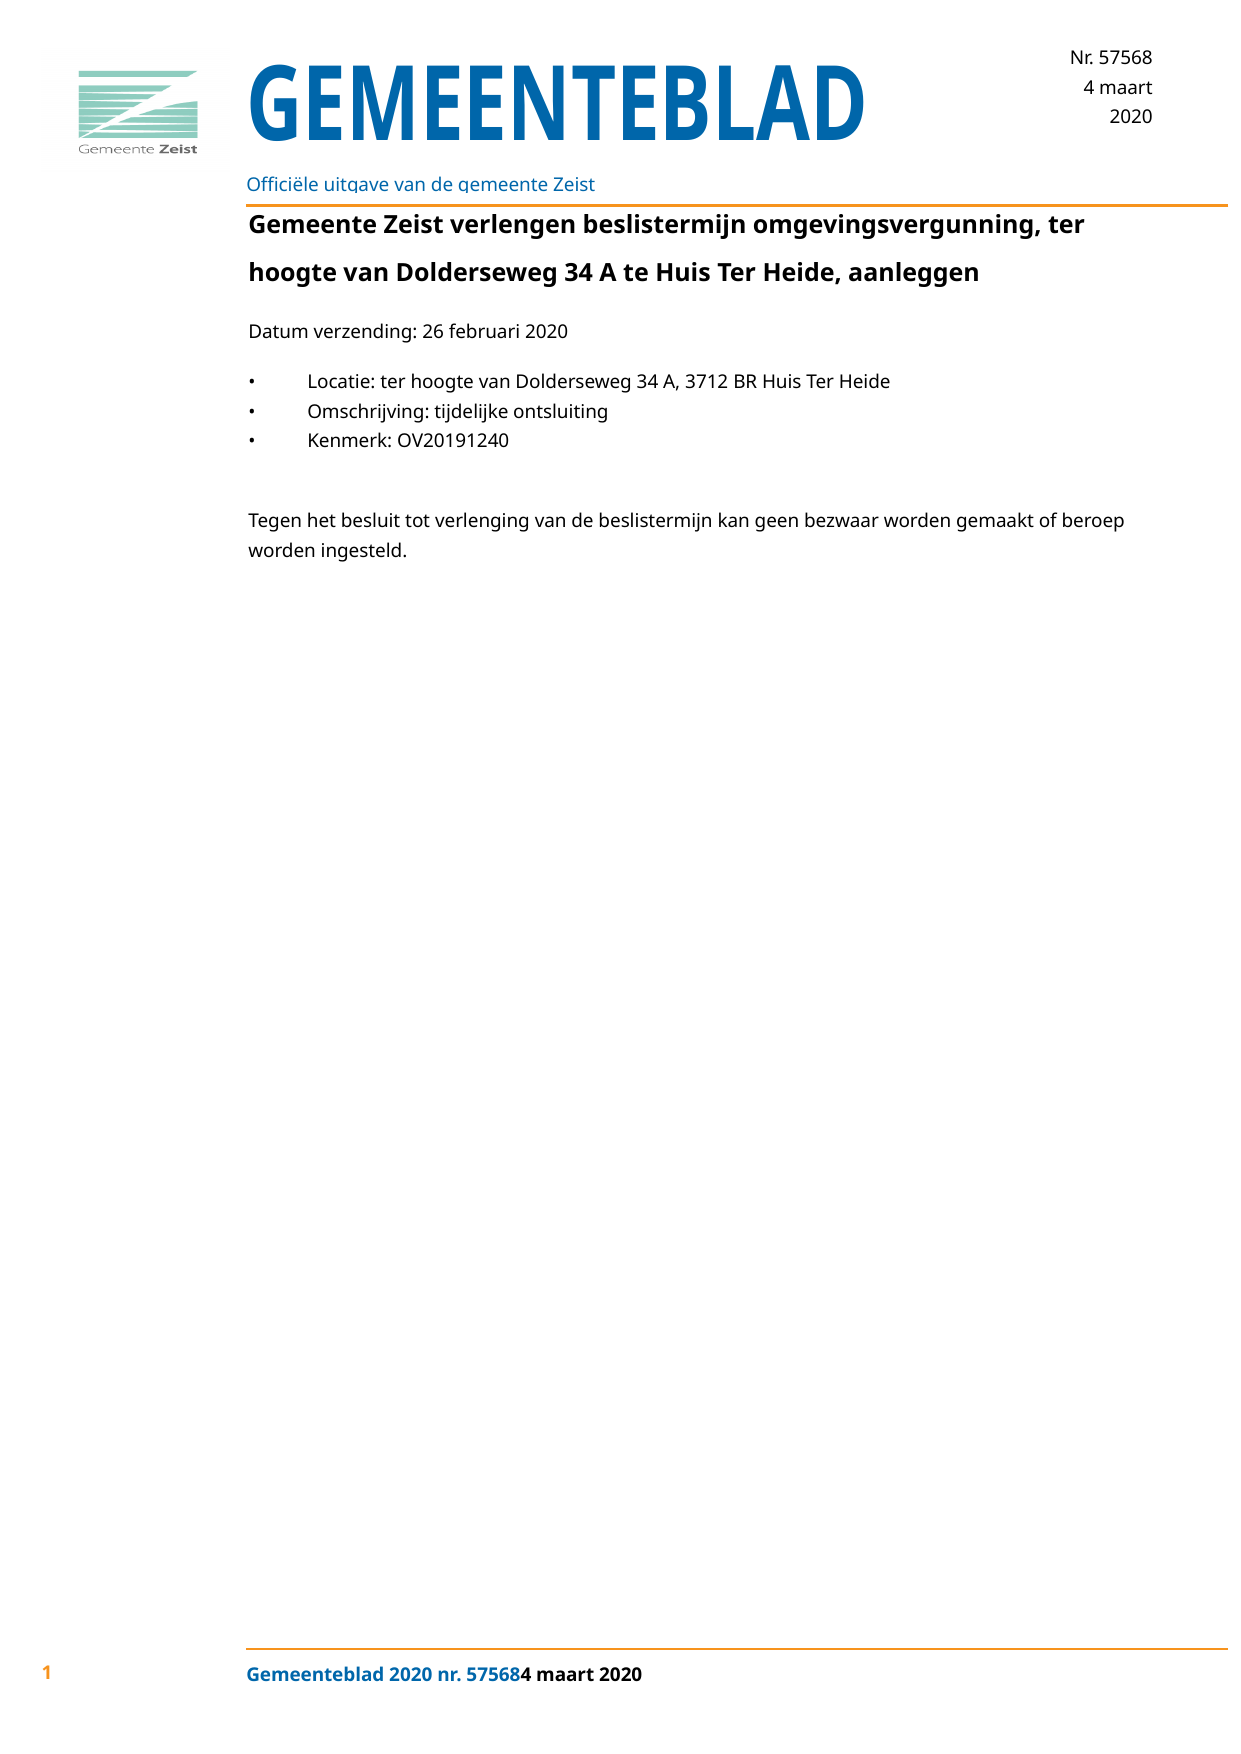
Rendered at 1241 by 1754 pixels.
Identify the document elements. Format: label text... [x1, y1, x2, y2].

list Kenmerk: OV20191240 [248, 427, 1152, 453]
list Locatie: ter hoogte van Dolderseweg 34 A, 3712 BR Huis Ter Heide [248, 368, 1152, 394]
text Tegen het besluit tot verlenging van de beslistermijn kan geen bezwaar worden gemaakt of beroep worden ingesteld. [248, 507, 1152, 563]
text Gemeente Zeist verlengen beslistermijn omgevingsvergunning, ter hoogte van Dolderseweg 34 A te Huis Ter Heide, aanleggen [248, 207, 1152, 288]
list Omschrijving: tijdelijke ontsluiting [248, 398, 1152, 424]
picture [41, 47, 231, 172]
text Datum verzending: 26 februari 2020 [248, 318, 1152, 344]
